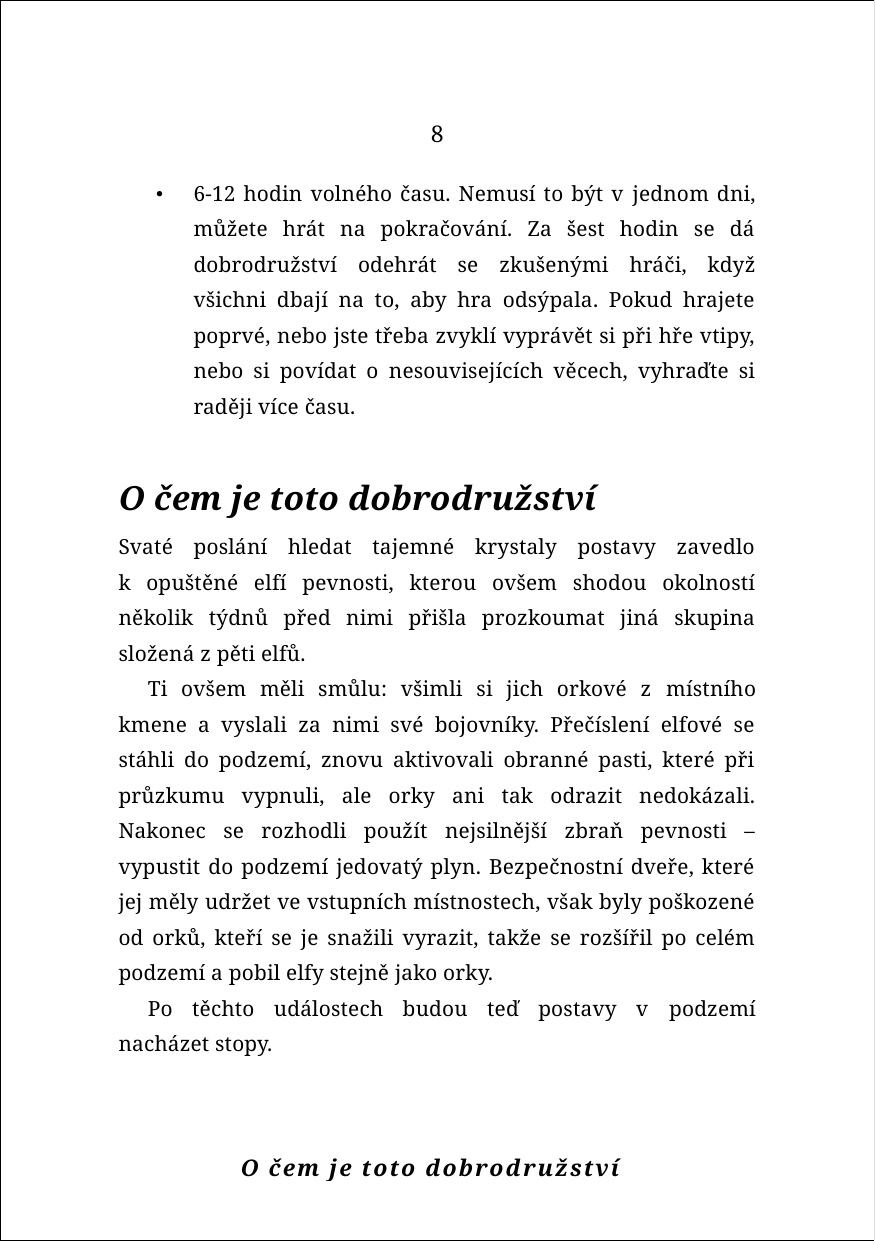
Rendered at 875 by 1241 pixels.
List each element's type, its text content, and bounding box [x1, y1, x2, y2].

list 6-12 hodin volného času. Nemusí to být v⁠ jednom dni, můžete hrát na pokračování. Za šest hodin se dá dobrodružství odehrát se zkušenými hráči, když všichni dbají na to, aby hra odsýpala. Pokud hrajete poprvé, nebo jste třeba zvyklí vyprávět si při hře vtipy, nebo si povídat o⁠ nesouvisejících věcech, vyhraďte si raději více času. [156, 179, 756, 421]
text Svaté poslání hledat tajemné krystaly postavy zavedlo k⁠ opuštěné elfí pevnosti, kterou ovšem shodou okolností několik týdnů před nimi přišla prozkoumat jiná skupina složená z⁠ pěti elfů. Ti ovšem měli smůlu: všimli si jich orkové z⁠ místního kmene a⁠ vyslali za nimi své bojovníky. Přečíslení elfové se stáhli do podzemí, znovu aktivovali obranné pasti, které při průzkumu vypnuli, ale orky ani tak odrazit nedokázali. Nakonec se rozhodli použít nejsilnější zbraň pevnosti – vypustit do podzemí jedovatý plyn. Bezpečnostní dveře, které jej měly udržet ve vstupních místnostech, však byly poškozené od orků, kteří se je snažili vyrazit, takže se rozšířil po celém podzemí a⁠ pobil elfy stejně jako orky. Po těchto událostech budou teď postavy v⁠ podzemí nacházet stopy. [118, 532, 756, 1058]
subtitle O⁠ čem je toto dobrodružství [118, 475, 756, 520]
